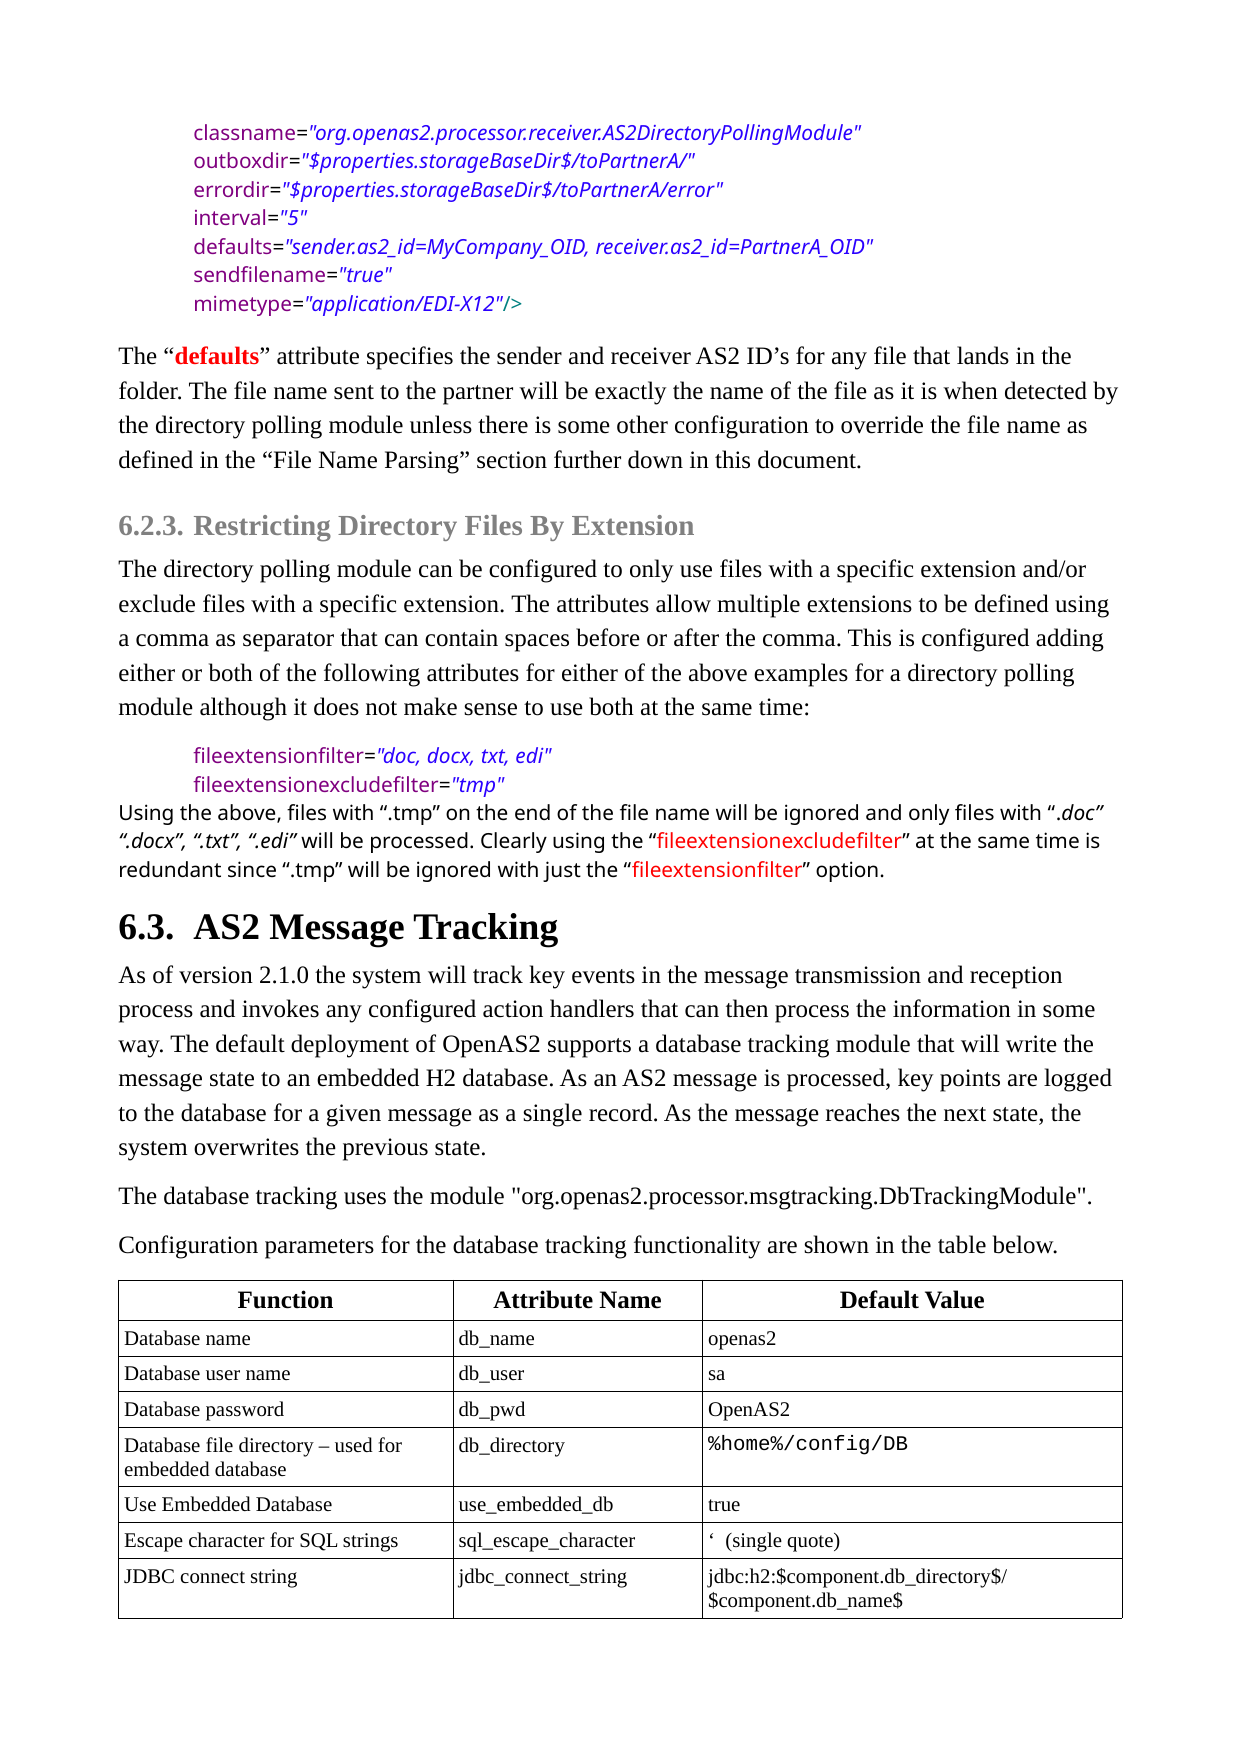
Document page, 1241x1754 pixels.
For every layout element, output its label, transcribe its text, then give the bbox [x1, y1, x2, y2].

subtitle Restricting Directory Files By Extension [118, 508, 1122, 542]
table_cell jdbc:h2:$component.db_directory$/$component.db_name$ [703, 1559, 1122, 1617]
table_cell use_embedded_db [454, 1487, 702, 1522]
text As of version 2.1.0 the system will track key events in the message transmission and reception process and invokes any configured action handlers that can then process the information in some way. The default deployment of OpenAS2 supports a database tracking module that will write the message state to an embedded H2 database. As an AS2 message is processed, key points are logged to the database for a given message as a single record. As the message reaches the next state, the system overwrites the previous state. [118, 960, 1122, 1161]
text The “defaults” attribute specifies the sender and receiver AS2 ID’s for any file that lands in the folder. The file name sent to the partner will be exactly the name of the file as it is when detected by the directory polling module unless there is some other configuration to override the file name as defined in the “File Name Parsing” section further down in this document. [118, 341, 1122, 473]
text classname="org.openas2.processor.receiver.AS2DirectoryPollingModule" [118, 118, 1122, 147]
text interval="5" [118, 203, 1122, 232]
table_header Default Value [703, 1281, 1122, 1320]
table_cell Database user name [119, 1357, 453, 1391]
table_cell sa [703, 1357, 1122, 1391]
table_cell sql_escape_character [454, 1523, 702, 1558]
text sendfilename="true" [118, 260, 1122, 289]
table_cell openas2 [703, 1321, 1122, 1356]
text outboxdir="$properties.storageBaseDir$/toPartnerA/" [118, 147, 1122, 175]
text Configuration parameters for the database tracking functionality are shown in the table below. [118, 1231, 1122, 1259]
table_cell true [703, 1487, 1122, 1522]
table_cell Database name [119, 1321, 453, 1356]
table_header Attribute Name [454, 1281, 702, 1320]
table_cell ‘ (single quote) [703, 1523, 1122, 1558]
text fileextensionfilter="doc, docx, txt, edi" [118, 741, 1122, 770]
table_cell jdbc_connect_string [454, 1559, 702, 1617]
table_cell Escape character for SQL strings [119, 1523, 453, 1558]
table_cell OpenAS2 [703, 1392, 1122, 1427]
text The database tracking uses the module "org.openas2.processor.msgtracking.DbTrackingModule". [118, 1181, 1122, 1210]
subtitle AS2 Message Tracking [118, 904, 1122, 947]
table_cell Database password [119, 1392, 453, 1427]
text mimetype="application/EDI-X12"/> [118, 289, 1122, 317]
table_header Function [119, 1281, 453, 1320]
table_cell Use Embedded Database [119, 1487, 453, 1522]
table_cell db_directory [454, 1428, 702, 1486]
table_cell db_pwd [454, 1392, 702, 1427]
table_cell db_name [454, 1321, 702, 1356]
table_cell db_user [454, 1357, 702, 1391]
text defaults="sender.as2_id=MyCompany_OID, receiver.as2_id=PartnerA_OID" [118, 232, 1122, 260]
table_cell Database file directory – used for embedded database [119, 1428, 453, 1486]
table_cell %home%/config/DB [703, 1428, 1122, 1486]
text fileextensionexcludefilter="tmp" [118, 770, 1122, 798]
table_cell JDBC connect string [119, 1559, 453, 1617]
text errordir="$properties.storageBaseDir$/toPartnerA/error" [118, 175, 1122, 203]
text The directory polling module can be configured to only use files with a specific extension and/or exclude files with a specific extension. The attributes allow multiple extensions to be defined using a comma as separator that can contain spaces before or after the comma. This is configured adding either or both of the following attributes for either of the above examples for a directory polling module although it does not make sense to use both at the same time: [118, 554, 1122, 721]
text Using the above, files with “.tmp” on the end of the file name will be ignored and only files with “.doc” “.docx”, “.txt”, “.edi” will be processed. Clearly using the “fileextensionexcludefilter” at the same time is redundant since “.tmp” will be ignored with just the “fileextensionfilter” option. [118, 798, 1122, 883]
